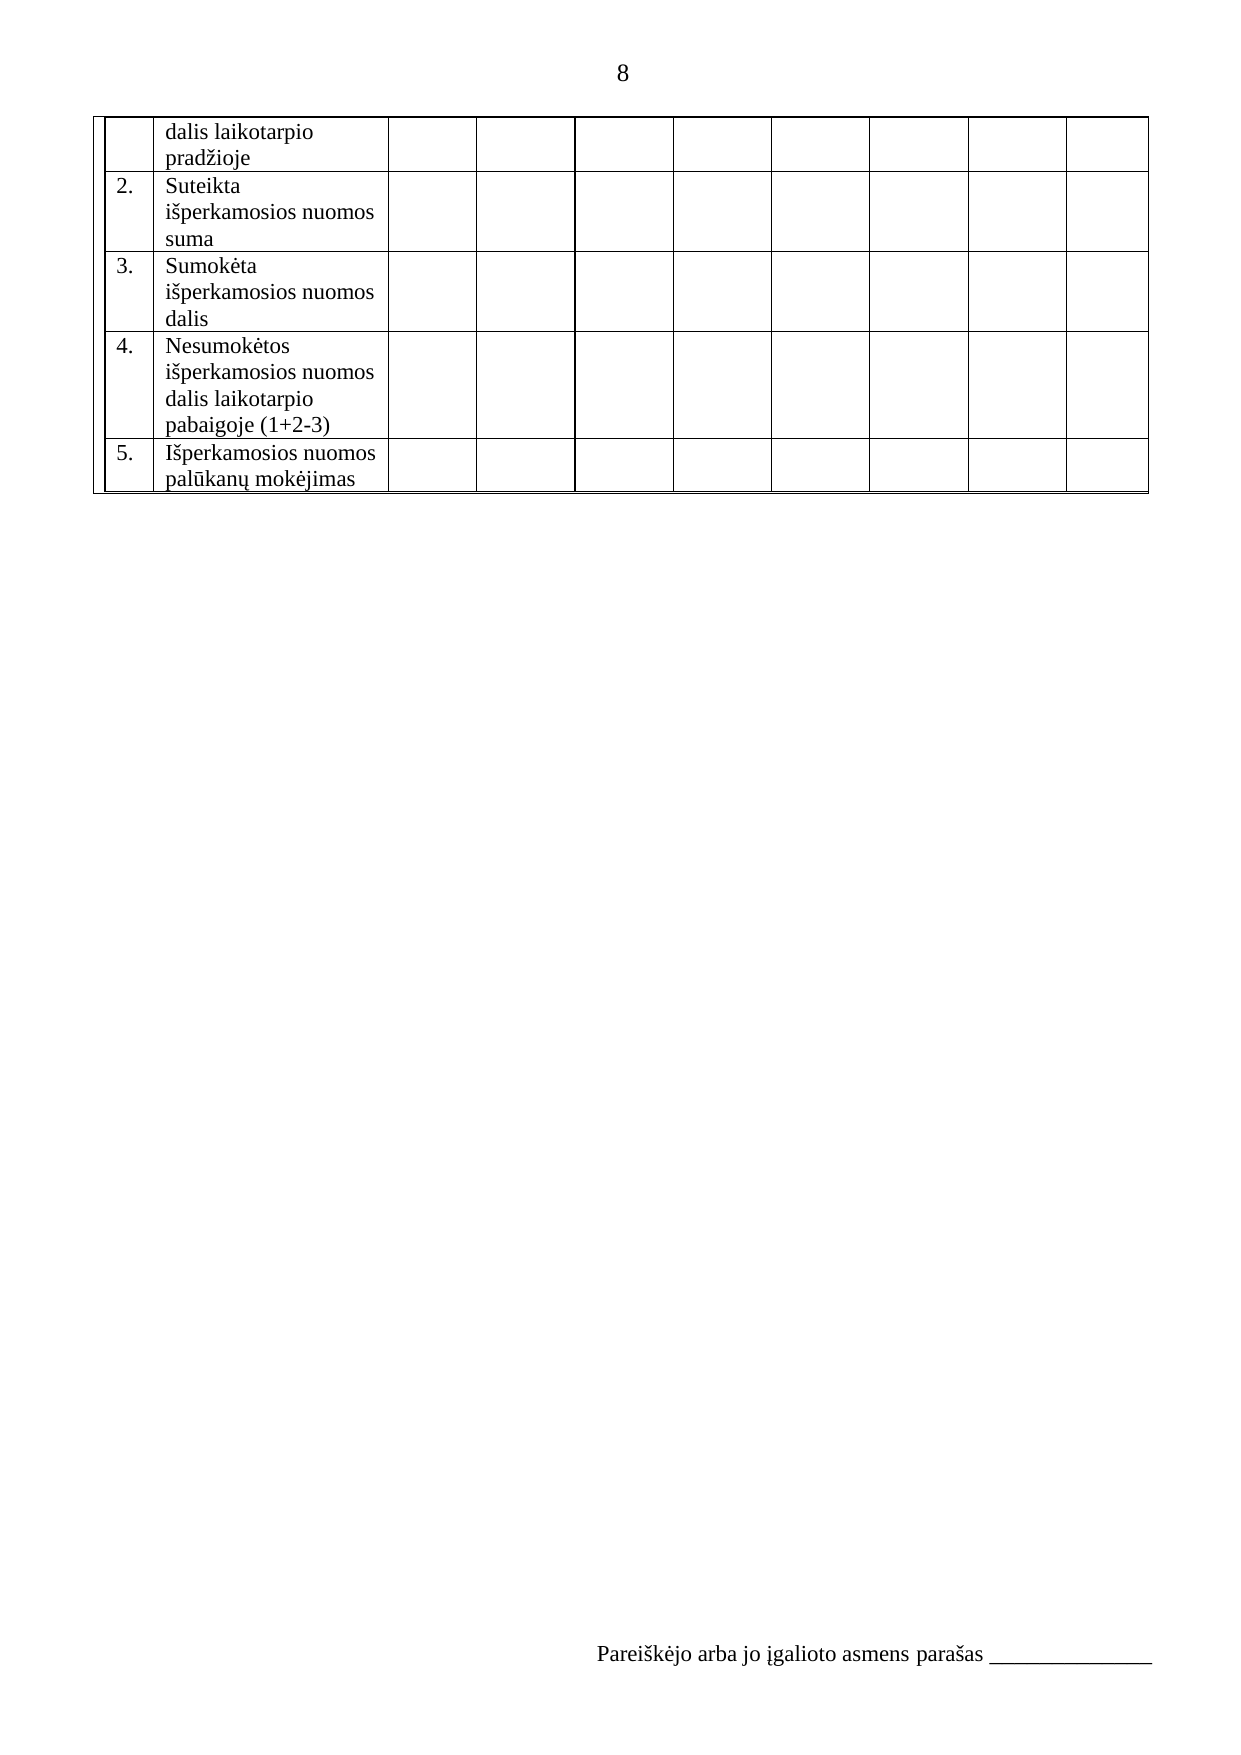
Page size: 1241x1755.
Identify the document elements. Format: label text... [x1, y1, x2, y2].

table_cell [674, 332, 771, 437]
table_cell [106, 118, 153, 171]
table_cell [576, 118, 673, 171]
table_cell [674, 172, 771, 251]
table_cell Išperkamosios nuomos palūkanų mokėjimas [154, 439, 388, 491]
table_cell [969, 439, 1066, 491]
table_cell 4. [106, 332, 153, 437]
table_cell [477, 439, 574, 491]
table_cell [389, 172, 476, 251]
table_cell [389, 118, 476, 171]
table_cell [674, 118, 771, 171]
table_cell dalis laikotarpio pradžioje [154, 118, 388, 171]
table_cell [477, 332, 574, 437]
table_cell [870, 332, 968, 437]
table_cell [576, 252, 673, 331]
table_cell [969, 118, 1066, 171]
table_cell [1067, 332, 1148, 437]
table_cell [674, 439, 771, 491]
table_cell 2. [106, 172, 153, 251]
table_cell [772, 118, 869, 171]
table_cell Sumokėta išperkamosios nuomos dalis [154, 252, 388, 331]
table_cell Suteikta išperkamosios nuomos suma [154, 172, 388, 251]
table_cell [576, 332, 673, 437]
table_cell [969, 332, 1066, 437]
table_cell 3. [106, 252, 153, 331]
table_cell [870, 118, 968, 171]
table_cell [477, 172, 574, 251]
table_cell [576, 439, 673, 491]
table_cell [674, 252, 771, 331]
table_cell [870, 172, 968, 251]
table_cell [870, 252, 968, 331]
table_cell [477, 118, 574, 171]
table_cell [389, 332, 476, 437]
table_cell [969, 252, 1066, 331]
table_cell [772, 252, 869, 331]
table_cell [1067, 252, 1148, 331]
table_cell [969, 172, 1066, 251]
table_cell [477, 252, 574, 331]
table_cell [389, 439, 476, 491]
table_cell [1067, 439, 1148, 491]
table_cell [389, 252, 476, 331]
table_cell [772, 332, 869, 437]
table_cell Nesumokėtos išperkamosios nuomos dalis laikotarpio pabaigoje (1+2-3) [154, 332, 388, 437]
table_cell [772, 172, 869, 251]
table_cell [870, 439, 968, 491]
table_cell 5. [106, 439, 153, 491]
table_cell [576, 172, 673, 251]
table_cell [772, 439, 869, 491]
table_cell [1067, 118, 1148, 171]
table_cell [1067, 172, 1148, 251]
